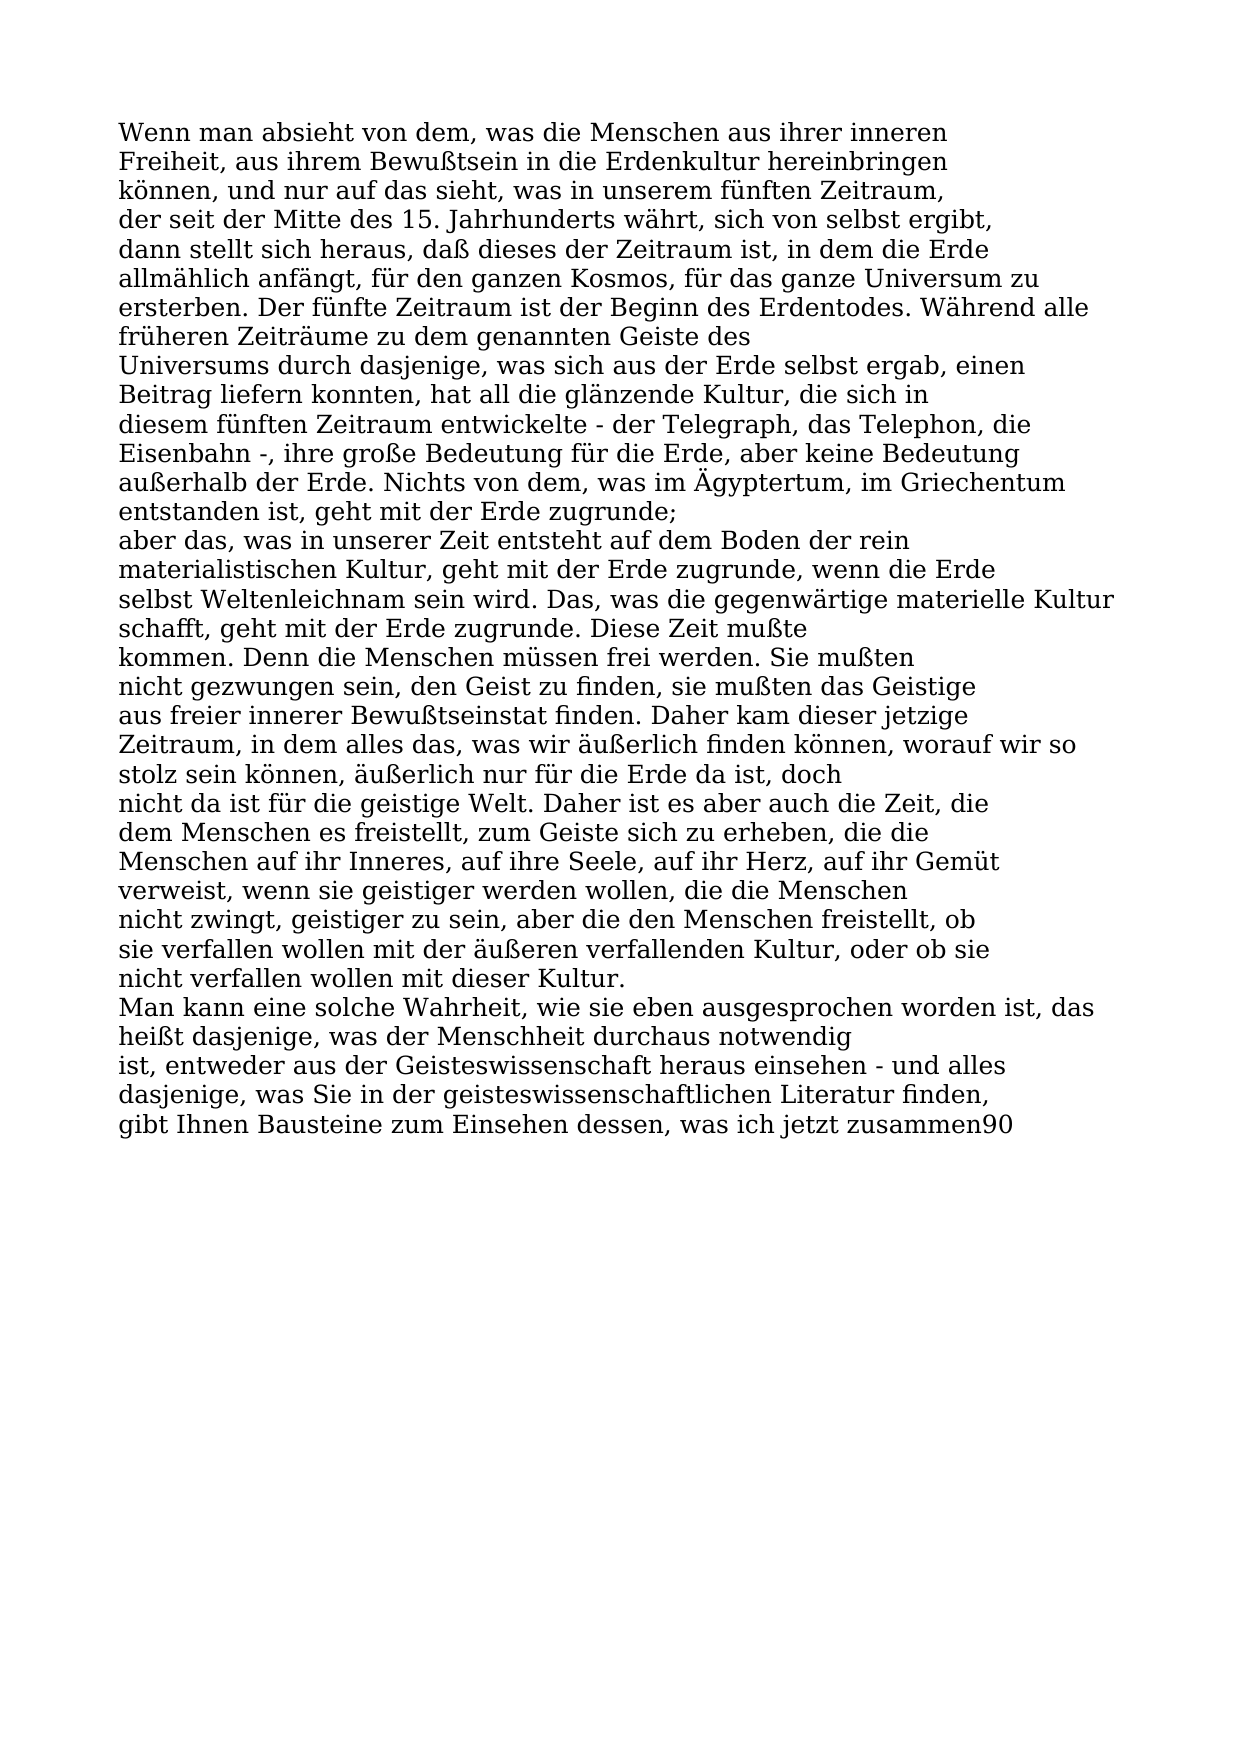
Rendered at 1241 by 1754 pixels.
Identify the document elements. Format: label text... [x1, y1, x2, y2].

text Menschen auf ihr Inneres, auf ihre Seele, auf ihr Herz, auf ihr Gemüt verweist, wenn sie geistiger werden wollen, die die Menschen [118, 847, 1122, 906]
text aber das, was in unserer Zeit entsteht auf dem Boden der rein materialistischen Kultur, geht mit der Erde zugrunde, wenn die Erde [118, 526, 1122, 585]
text allmählich anfängt, für den ganzen Kosmos, für das ganze Universum zu ersterben. Der fünfte Zeitraum ist der Beginn des Erdentodes. Während alle früheren Zeiträume zu dem genannten Geiste des [118, 264, 1122, 351]
text ist, entweder aus der Geisteswissenschaft heraus einsehen - und alles [118, 1051, 1122, 1081]
text diesem fünften Zeitraum entwickelte - der Telegraph, das Telephon, die Eisenbahn -, ihre große Bedeutung für die Erde, aber keine Bedeutung außerhalb der Erde. Nichts von dem, was im Ägyptertum, im Griechentum entstanden ist, geht mit der Erde zugrunde; [118, 410, 1122, 526]
text können, und nur auf das sieht, was in unserem fünften Zeitraum, [118, 176, 1122, 206]
text sie verfallen wollen mit der äußeren verfallenden Kultur, oder ob sie [118, 935, 1122, 964]
text Zeitraum, in dem alles das, was wir äußerlich finden können, worauf wir so stolz sein können, äußerlich nur für die Erde da ist, doch [118, 731, 1122, 789]
text nicht da ist für die geistige Welt. Daher ist es aber auch die Zeit, die [118, 789, 1122, 818]
text der seit der Mitte des 15. Jahrhunderts währt, sich von selbst ergibt, [118, 206, 1122, 235]
text dasjenige, was Sie in der geisteswissenschaftlichen Literatur finden, [118, 1081, 1122, 1110]
text Freiheit, aus ihrem Bewußtsein in die Erdenkultur hereinbringen [118, 147, 1122, 176]
text nicht zwingt, geistiger zu sein, aber die den Menschen freistellt, ob [118, 906, 1122, 935]
text dann stellt sich heraus, daß dieses der Zeitraum ist, in dem die Erde [118, 235, 1122, 264]
text selbst Weltenleichnam sein wird. Das, was die gegenwärtige materielle Kultur schafft, geht mit der Erde zugrunde. Diese Zeit mußte [118, 585, 1122, 643]
text nicht gezwungen sein, den Geist zu finden, sie mußten das Geistige [118, 672, 1122, 701]
text kommen. Denn die Menschen müssen frei werden. Sie mußten [118, 643, 1122, 672]
text dem Menschen es freistellt, zum Geiste sich zu erheben, die die [118, 818, 1122, 847]
text gibt Ihnen Bausteine zum Einsehen dessen, was ich jetzt zusammen90 [118, 1110, 1122, 1139]
text aus freier innerer Bewußtseinstat finden. Daher kam dieser jetzige [118, 701, 1122, 731]
text Wenn man absieht von dem, was die Menschen aus ihrer inneren [118, 118, 1122, 147]
text Man kann eine solche Wahrheit, wie sie eben ausgesprochen worden ist, das heißt dasjenige, was der Menschheit durchaus notwendig [118, 993, 1122, 1051]
text Universums durch dasjenige, was sich aus der Erde selbst ergab, einen Beitrag liefern konnten, hat all die glänzende Kultur, die sich in [118, 351, 1122, 410]
text nicht verfallen wollen mit dieser Kultur. [118, 964, 1122, 993]
